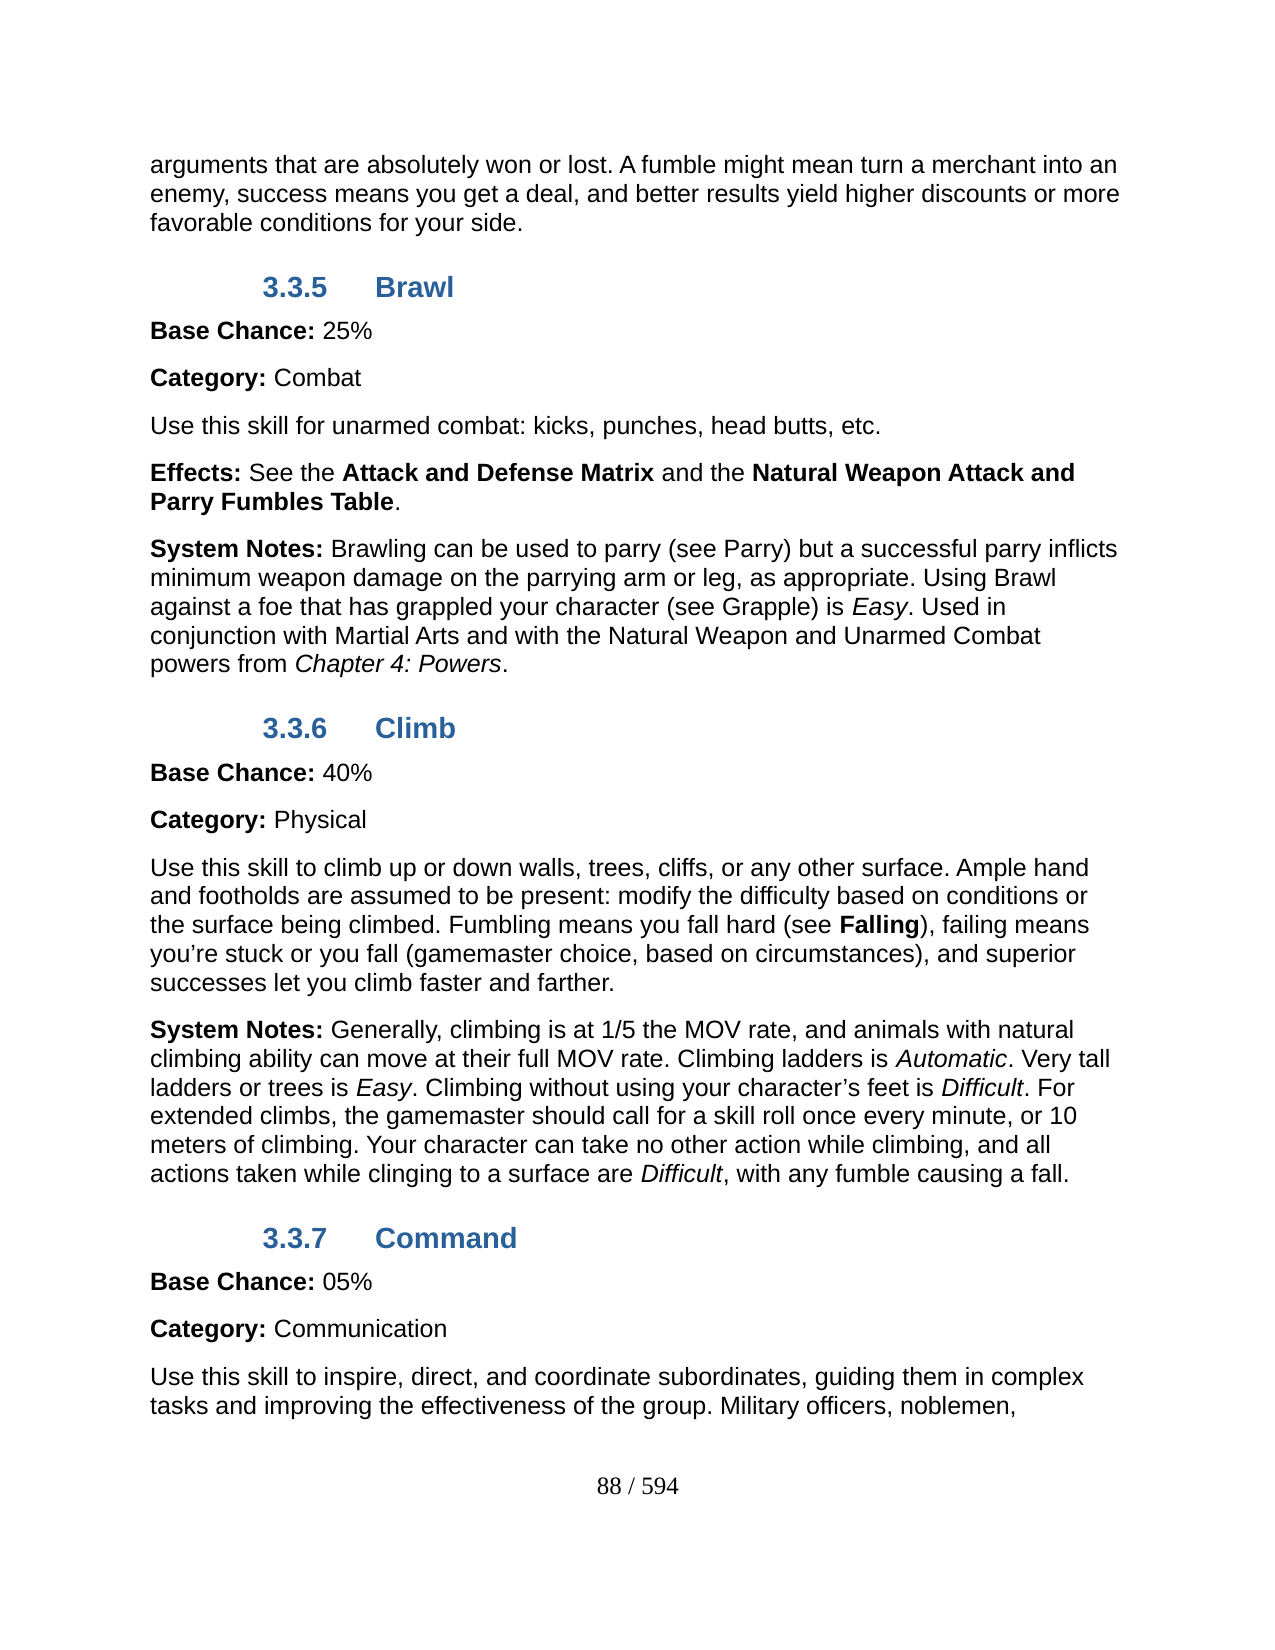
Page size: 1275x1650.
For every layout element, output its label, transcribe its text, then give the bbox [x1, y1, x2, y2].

text Use this skill to inspire, direct, and coordinate subordinates, guiding them in complex tasks and improving the effectiveness of the group. Military officers, noblemen, [150, 1362, 1125, 1419]
text Base Chance: 25% [150, 316, 1125, 344]
text Effects: See the Attack and Defense Matrix and the Natural Weapon Attack and Parry Fumbles Table. [150, 458, 1125, 516]
text Use this skill for unarmed combat: kicks, punches, head butts, etc. [150, 411, 1125, 439]
subtitle Climb [262, 711, 1125, 745]
subtitle Command [262, 1221, 1125, 1254]
text Base Chance: 05% [150, 1267, 1125, 1296]
text Category: Communication [150, 1314, 1125, 1343]
text Category: Combat [150, 363, 1125, 392]
text Base Chance: 40% [150, 757, 1125, 786]
text Category: Physical [150, 805, 1125, 834]
text System Notes: Generally, climbing is at 1/5 the MOV rate, and animals with natural climbing ability can move at their full MOV rate. Climbing ladders is Automatic. Very tall ladders or trees is Easy. Climbing without using your character’s feet is Difficult. For extended climbs, the gamemaster should call for a skill roll once every minute, or 10 meters of climbing. Your character can take no other action while climbing, and all actions taken while clinging to a surface are Difficult, with any fumble causing a fall. [150, 1015, 1125, 1187]
text arguments that are absolutely won or lost. A fumble might mean turn a merchant into an enemy, success means you get a deal, and better results yield higher discounts or more favorable conditions for your side. [150, 150, 1125, 236]
subtitle Brawl [262, 269, 1125, 303]
text Use this skill to climb up or down walls, trees, cliffs, or any other surface. Ample hand and footholds are assumed to be present: modify the difficulty based on conditions or the surface being climbed. Fumbling means you fall hard (see Falling), failing means you’re stuck or you fall (gamemaster choice, based on circumstances), and superior successes let you climb faster and farther. [150, 852, 1125, 996]
text System Notes: Brawling can be used to parry (see Parry) but a successful parry inflicts minimum weapon damage on the parrying arm or leg, as appropriate. Using Brawl against a foe that has grappled your character (see Grapple) is Easy. Used in conjunction with Martial Arts and with the Natural Weapon and Unarmed Combat powers from Chapter 4: Powers. [150, 534, 1125, 678]
